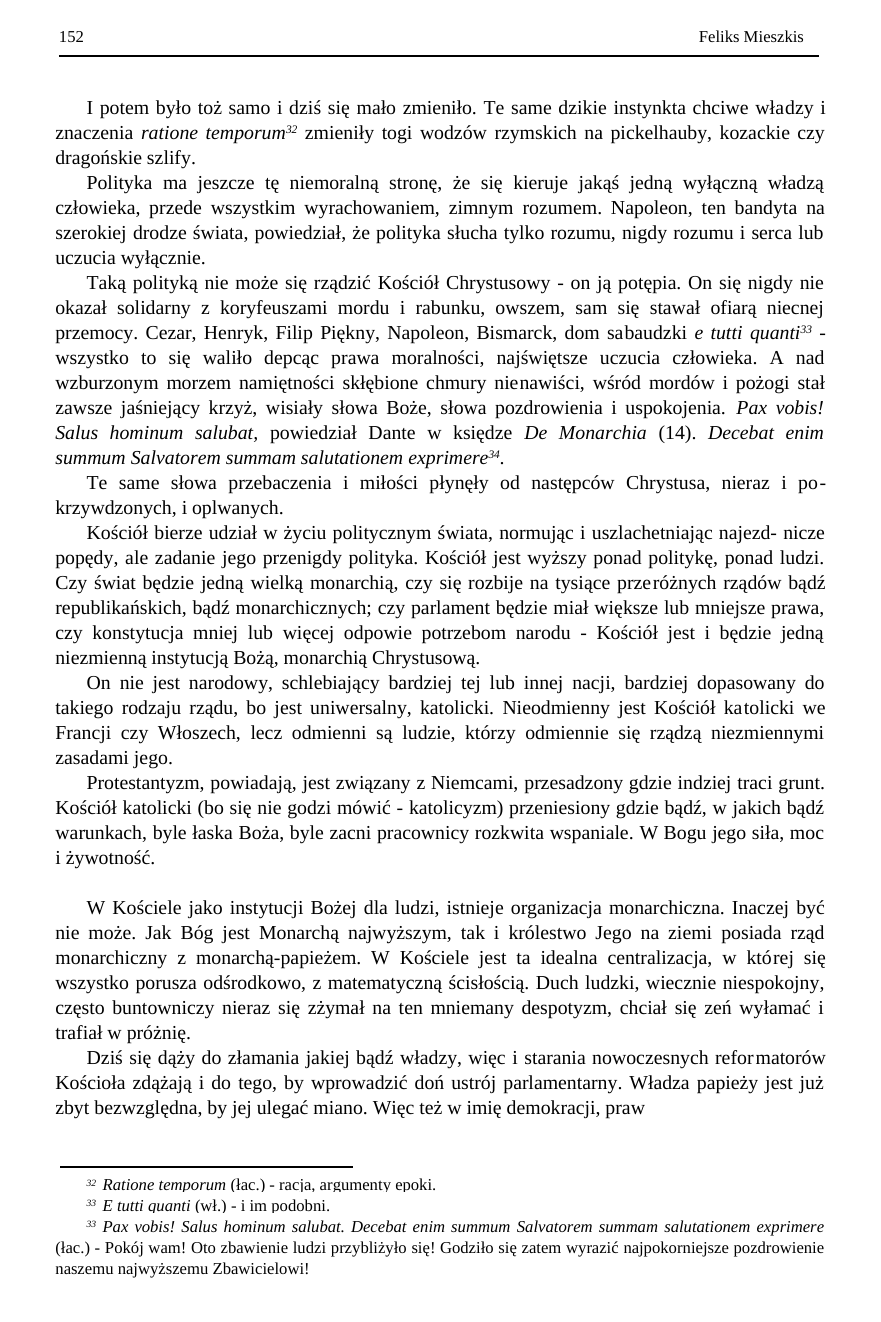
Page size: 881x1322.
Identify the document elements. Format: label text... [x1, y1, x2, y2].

text Feliks Mieszkis [699, 27, 821, 46]
text Polityka ma jeszcze tę niemoralną stronę, że się kieruje jakąś jedną wyłączną władzą człowieka, przede wszystkim wyrachowaniem, zimnym rozumem. Napoleon, ten bandyta na szerokiej drodze świata, powiedział, że polityka słucha tylko rozumu, nigdy rozumu i serca lub uczucia wyłącznie. [55, 171, 826, 269]
text Kościół bierze udział w życiu politycznym świata, normując i uszlachetniając najezd- nicze popędy, ale zadanie jego przenigdy polityka. Kościół jest wyższy ponad politykę, ponad ludzi. Czy świat będzie jedną wielką monarchią, czy się rozbije na tysiące prze­różnych rządów bądź republikańskich, bądź monarchicznych; czy parlament będzie miał większe lub mniejsze prawa, czy konstytucja mniej lub więcej odpowie potrzebom narodu - Kościół jest i będzie jedną niezmienną instytucją Bożą, monarchią Chrystusową. [55, 521, 826, 669]
text 32 Ratione temporum (łac.) - racja, argumenty epoki. [55, 1175, 826, 1192]
text Protestantyzm, powiadają, jest związany z Niemcami, przesadzony gdzie indziej traci grunt. Kościół katolicki (bo się nie godzi mówić - katolicyzm) przeniesiony gdzie bądź, w jakich bądź warunkach, byle łaska Boża, byle zacni pracownicy rozkwita wspaniale. W Bogu jego siła, moc i żywotność. [55, 771, 826, 869]
text 152 [59, 27, 89, 46]
text 33 E tutti quanti (wł.) - i im podobni. [55, 1196, 826, 1213]
text Taką polityką nie może się rządzić Kościół Chrystusowy - on ją potępia. On się nigdy nie okazał solidarny z koryfeuszami mordu i rabunku, owszem, sam się stawał ofiarą niecnej przemocy. Cezar, Henryk, Filip Piękny, Napoleon, Bismarck, dom sa­baudzki e tutti quanti33 - wszystko to się waliło depcąc prawa moralności, najświętsze uczucia człowieka. A nad wzburzonym morzem namiętności skłębione chmury nie­nawiści, wśród mordów i pożogi stał zawsze jaśniejący krzyż, wisiały słowa Boże, słowa pozdrowienia i uspokojenia. Pax vobis! Salus hominum salubat, powiedział Dante w księdze De Monarchia (14). Decebat enim summum Salvatorem summam salutationem exprimere34. [55, 271, 826, 469]
text W Kościele jako instytucji Bożej dla ludzi, istnieje organizacja monarchiczna. Inaczej być nie może. Jak Bóg jest Monarchą najwyższym, tak i królestwo Jego na ziemi posiada rząd monarchiczny z monarchą-papieżem. W Kościele jest ta idealna centralizacja, w któ­rej się wszystko porusza odśrodkowo, z matematyczną ścisłością. Duch ludzki, wiecznie niespokojny, często buntowniczy nieraz się zżymał na ten mniemany despotyzm, chciał się zeń wyłamać i trafiał w próżnię. [55, 896, 826, 1044]
text 33 Pax vobis! Salus hominum salubat. Decebat enim summum Salvatorem summam salutationem exprimere (łac.) - Pokój wam! Oto zbawienie ludzi przybliżyło się! Godziło się zatem wyrazić najpokorniejsze pozdrowienie naszemu najwyższemu Zbawicielowi! [55, 1217, 826, 1278]
text On nie jest narodowy, schlebiający bardziej tej lub innej nacji, bardziej dopasowany do takiego rodzaju rządu, bo jest uniwersalny, katolicki. Nieodmienny jest Kościół ka­tolicki we Francji czy Włoszech, lecz odmienni są ludzie, którzy odmiennie się rządzą niezmiennymi zasadami jego. [55, 671, 826, 769]
text I potem było toż samo i dziś się mało zmieniło. Te same dzikie instynkta chciwe wła­dzy i znaczenia ratione temporum32 zmieniły togi wodzów rzymskich na pickelhauby, kozackie czy dragońskie szlify. [55, 96, 826, 169]
text Dziś się dąży do złamania jakiej bądź władzy, więc i starania nowoczesnych refor­matorów Kościoła zdążają i do tego, by wprowadzić doń ustrój parlamentarny. Władza papieży jest już zbyt bezwzględna, by jej ulegać miano. Więc też w imię demokracji, praw [55, 1046, 826, 1119]
text Te same słowa przebaczenia i miłości płynęły od następców Chrystusa, nieraz i po­krzywdzonych, i oplwanych. [55, 471, 826, 519]
